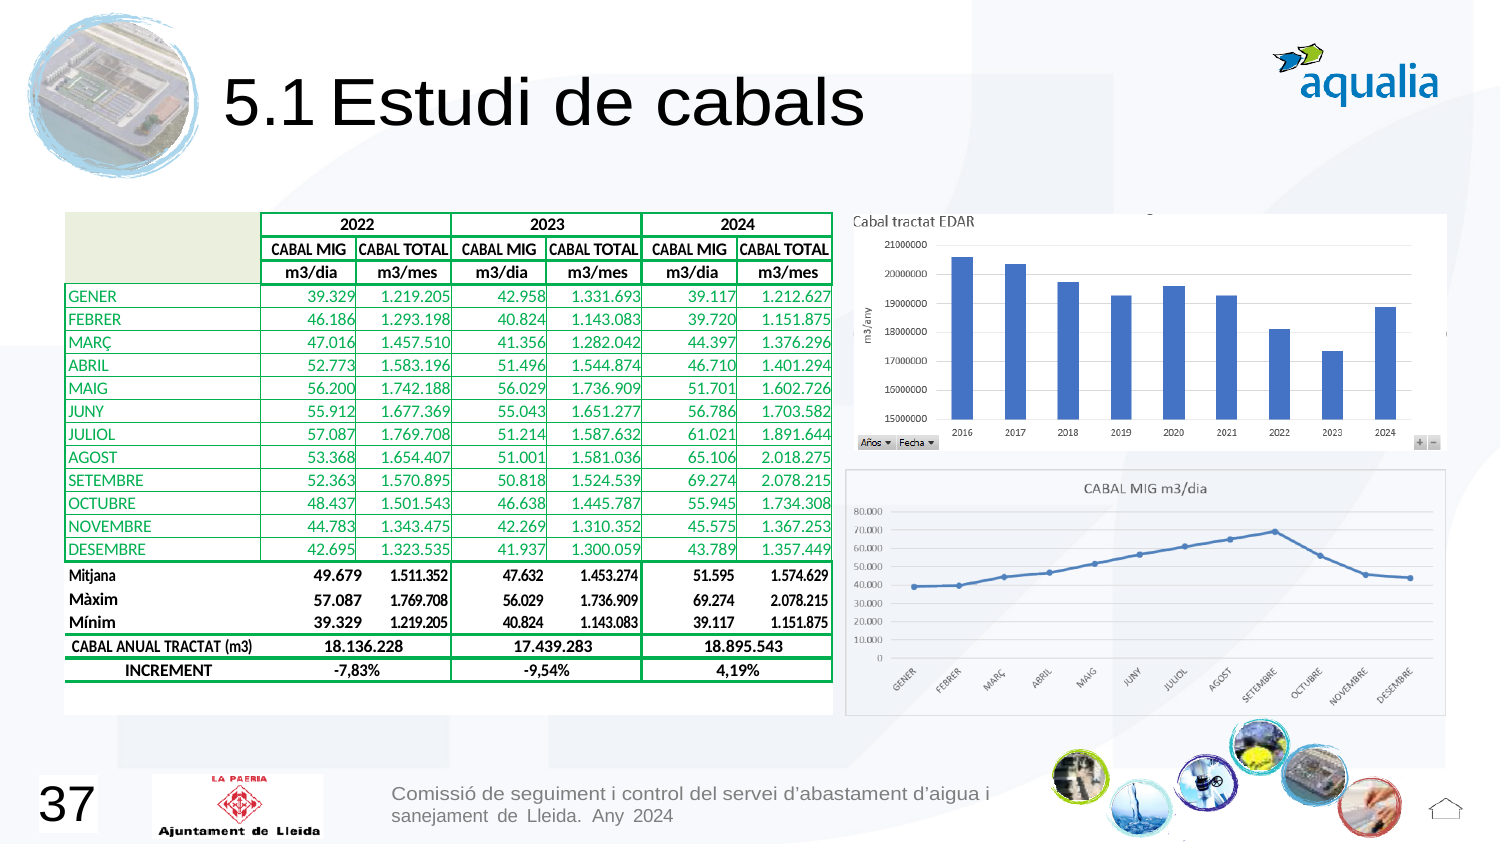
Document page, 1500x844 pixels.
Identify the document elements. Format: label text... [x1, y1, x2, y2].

table_cell 1.587.632 [547, 423, 641, 445]
table_cell 42.695 [261, 538, 355, 559]
table_cell 1.323.535 [356, 538, 451, 559]
table_cell CABAL ANUAL TRACTAT (m3) [65, 636, 261, 656]
table_cell 2.078.215 [737, 469, 831, 491]
table_cell 51.001 [452, 446, 546, 468]
table_cell m3/dia [452, 262, 545, 283]
table_cell 48.437 [261, 492, 355, 514]
table_cell CABAL TOTAL [547, 238, 640, 259]
table_cell OCTUBRE [66, 492, 260, 514]
table_cell 1.300.059 [547, 538, 641, 559]
table_cell 18.895.543 [643, 636, 831, 656]
table_cell JUNY [66, 400, 260, 422]
table_cell 46.710 [642, 354, 736, 376]
table_cell 51.214 [452, 423, 546, 445]
table_cell 17.439.283 [452, 636, 640, 656]
table_cell AGOST [66, 446, 260, 468]
table_cell 42.269 [452, 515, 546, 537]
table_cell 1.453.274 1.736.909 1.143.083 [546, 563, 640, 633]
table_cell 1.357.449 [737, 538, 831, 559]
table_cell 39.329 [261, 286, 355, 307]
text 37 [39, 776, 98, 833]
table_cell 1.501.543 [356, 492, 451, 514]
table_cell MAIG [66, 377, 260, 399]
table_cell 55.043 [452, 400, 546, 422]
table_cell 42.958 [452, 286, 546, 307]
table_cell 1.293.198 [356, 308, 451, 329]
table_cell ABRIL [66, 354, 260, 376]
table_cell 51.595 69.274 39.117 [643, 563, 737, 633]
table_cell 39.720 [642, 308, 736, 329]
table_cell 1.736.909 [547, 377, 641, 399]
table_cell Mitjana Màxim Mínim [65, 563, 261, 633]
table_cell 1.583.196 [356, 354, 451, 376]
table_cell m3/mes [738, 262, 831, 283]
table_header [65, 212, 260, 283]
table_cell 1.376.296 [737, 331, 831, 353]
table_cell 1.742.188 [356, 377, 451, 399]
table_cell CABAL MIG [452, 238, 545, 259]
table_cell 43.789 [642, 538, 736, 559]
table_cell 1.651.277 [547, 400, 641, 422]
table_cell 47.016 [261, 331, 355, 353]
table_header 2023 [452, 214, 640, 235]
table_cell 1.219.205 [356, 286, 451, 307]
table_cell 1.703.582 [737, 400, 831, 422]
table_cell 45.575 [642, 515, 736, 537]
table_cell 51.701 [642, 377, 736, 399]
table_cell 1.282.042 [547, 331, 641, 353]
table_cell 1.581.036 [547, 446, 641, 468]
table_cell 1.143.083 [547, 308, 641, 329]
table_cell 1.457.510 [356, 331, 451, 353]
table_cell 1.544.874 [547, 354, 641, 376]
table_cell 1.524.539 [547, 469, 641, 491]
table_cell 4,19% [643, 660, 831, 680]
table_cell m3/mes [547, 262, 640, 283]
table_cell 56.786 [642, 400, 736, 422]
table_cell -7,83% [261, 660, 450, 680]
table_cell 1.367.253 [737, 515, 831, 537]
table_cell CABAL TOTAL [357, 238, 450, 259]
table_header 2024 [643, 214, 831, 235]
table_cell 1.445.787 [547, 492, 641, 514]
table_cell 41.356 [452, 331, 546, 353]
table_cell 55.945 [642, 492, 736, 514]
table_cell MARÇ [66, 331, 260, 353]
table_cell 49.679 1.511.352 57.087 1.769.708 39.329 1.219.205 [261, 563, 450, 633]
table_cell 1.734.308 [737, 492, 831, 514]
table_cell 1.212.627 [737, 286, 831, 307]
table_cell m3/dia [643, 262, 736, 283]
table_cell 1.677.369 [356, 400, 451, 422]
table_cell CABAL MIG [643, 238, 736, 259]
table_cell 56.200 [261, 377, 355, 399]
table_cell 46.186 [261, 308, 355, 329]
table_cell JULIOL [66, 423, 260, 445]
table_cell 41.937 [452, 538, 546, 559]
table_cell 44.397 [642, 331, 736, 353]
table_cell 40.824 [452, 308, 546, 329]
table_cell 1.401.294 [737, 354, 831, 376]
table_cell INCREMENT [65, 660, 261, 680]
table_cell 1.574.629 2.078.215 1.151.875 [737, 563, 831, 633]
table_cell 1.570.895 [356, 469, 451, 491]
table_cell 46.638 [452, 492, 546, 514]
table_cell 52.773 [261, 354, 355, 376]
table_cell 1.151.875 [737, 308, 831, 329]
table_cell 1.654.407 [356, 446, 451, 468]
table_cell DESEMBRE [66, 538, 260, 559]
table_cell 39.117 [642, 286, 736, 307]
table_cell 1.769.708 [356, 423, 451, 445]
table_cell SETEMBRE [66, 469, 260, 491]
table_cell CABAL MIG [262, 238, 355, 259]
table_cell 1.891.644 [737, 423, 831, 445]
table_cell 69.274 [642, 469, 736, 491]
table_cell -9,54% [452, 660, 640, 680]
table_cell 61.021 [642, 423, 736, 445]
table_cell 2.018.275 [737, 446, 831, 468]
table_cell 1.331.693 [547, 286, 641, 307]
table_cell 51.496 [452, 354, 546, 376]
table_cell 18.136.228 [261, 636, 450, 656]
table_header 2022 [262, 214, 450, 235]
table_cell 52.363 [261, 469, 355, 491]
table_cell 55.912 [261, 400, 355, 422]
table_cell FEBRER [66, 308, 260, 329]
table_cell 47.632 56.029 40.824 [452, 563, 546, 633]
table_cell NOVEMBRE [66, 515, 260, 537]
table_cell CABAL TOTAL [738, 238, 831, 259]
table_cell 57.087 [261, 423, 355, 445]
table_cell 65.106 [642, 446, 736, 468]
table_cell GENER [66, 284, 260, 307]
table_cell 56.029 [452, 377, 546, 399]
table_cell 50.818 [452, 469, 546, 491]
table_cell m3/mes [357, 262, 450, 283]
table_cell m3/dia [262, 262, 355, 283]
table_cell 44.783 [261, 515, 355, 537]
table_cell 1.602.726 [737, 377, 831, 399]
table_cell 1.310.352 [547, 515, 641, 537]
table_cell 1.343.475 [356, 515, 451, 537]
table_cell 53.368 [261, 446, 355, 468]
